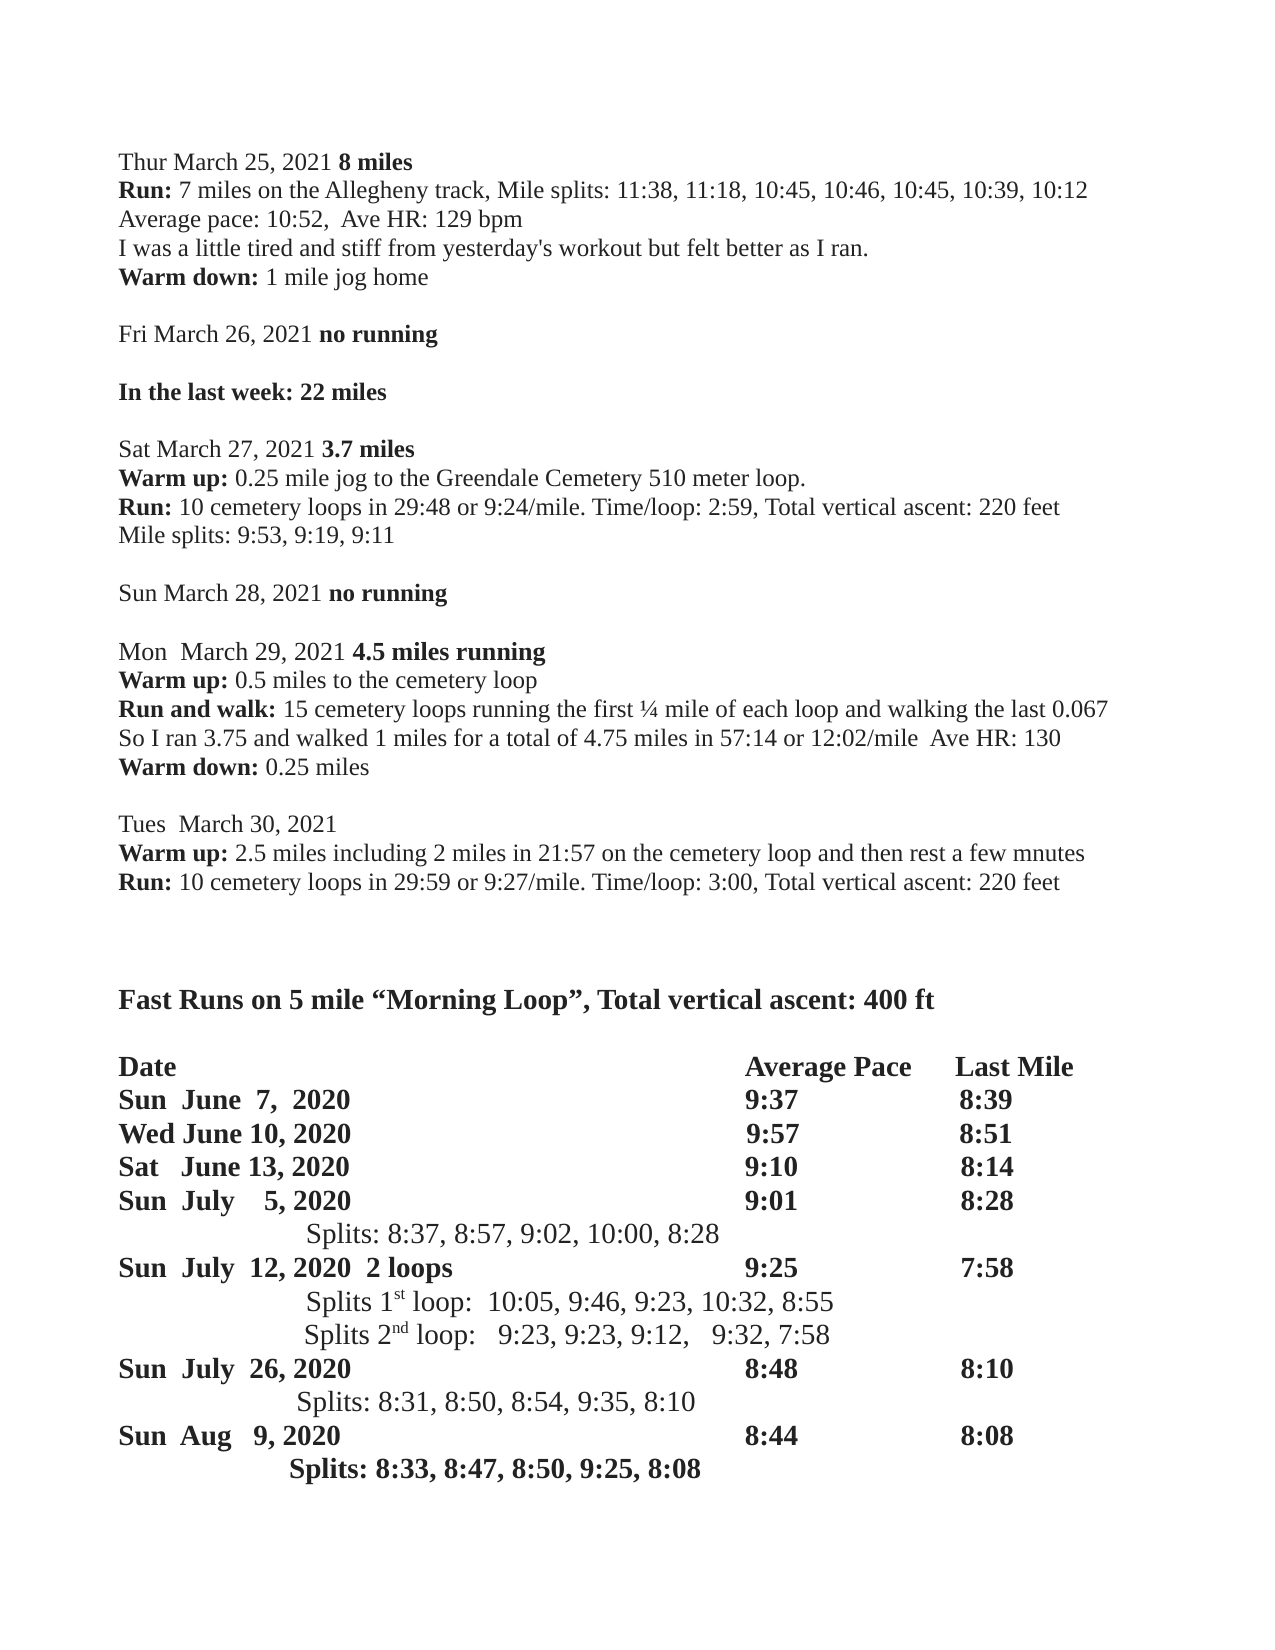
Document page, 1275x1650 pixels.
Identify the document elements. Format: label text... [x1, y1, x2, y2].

text Run: 10 cemetery loops in 29:48 or 9:24/mile. Time/loop: 2:59, Total vertical ascent: 220 feet [118, 492, 1161, 521]
text Thur March 25, 2021 8 miles [118, 147, 1161, 176]
text So I ran 3.75 and walked 1 miles for a total of 4.75 miles in 57:14 or 12:02/mile Ave HR: 130 [118, 723, 1161, 752]
text Wed June 10, 2020 9:57 8:51 [118, 1116, 1161, 1149]
text Sun March 28, 2021 no running [118, 578, 1161, 607]
text I was a little tired and stiff from yesterday's workout but felt better as I ran. [118, 233, 1161, 262]
text Average pace: 10:52, Ave HR: 129 bpm [118, 204, 1161, 233]
text In the last week: 22 miles [118, 377, 1161, 406]
text Run: 7 miles on the Allegheny track, Mile splits: 11:38, 11:18, 10:45, 10:46, 10:45, 10:39, 10:12 [118, 176, 1161, 204]
text Sun July 26, 2020 8:48 8:10 Splits: 8:31, 8:50, 8:54, 9:35, 8:10 [118, 1351, 1161, 1418]
text Sun Aug 9, 2020 8:44 8:08 Splits: 8:33, 8:47, 8:50, 9:25, 8:08 [118, 1418, 1161, 1485]
text Warm up: 2.5 miles including 2 miles in 21:57 on the cemetery loop and then rest a few mnutes [118, 838, 1161, 867]
text Fri March 26, 2021 no running [118, 319, 1161, 348]
text Warm up: 0.25 mile jog to the Greendale Cemetery 510 meter loop. [118, 463, 1161, 492]
text Warm down: 1 mile jog home [118, 262, 1161, 291]
text Sat June 13, 2020 9:10 8:14 Sun July 5, 2020 9:01 8:28 Splits: 8:37, 8:57, 9:02, 10:00, 8:28 Sun July 12, 2020 2 loops 9:25 7:58 Splits 1st loop: 10:05, 9:46, 9:23, 10:32, 8:55 [118, 1149, 1161, 1317]
text Sat March 27, 2021 3.7 miles [118, 434, 1161, 463]
text Warm down: 0.25 miles [118, 752, 1161, 781]
text Tues March 30, 2021 [118, 809, 1161, 838]
text Mon March 29, 2021 4.5 miles running [118, 636, 1161, 666]
text Sun June 7, 2020 9:37 8:39 [118, 1082, 1161, 1116]
text Date Average Pace Last Mile [118, 1049, 1161, 1082]
text Fast Runs on 5 mile “Morning Loop”, Total vertical ascent: 400 ft [118, 982, 1161, 1015]
text Mile splits: 9:53, 9:19, 9:11 [118, 521, 1161, 549]
text Splits 2nd loop: 9:23, 9:23, 9:12, 9:32, 7:58 [118, 1317, 1161, 1351]
text Run: 10 cemetery loops in 29:59 or 9:27/mile. Time/loop: 3:00, Total vertical ascent: 220 feet [118, 867, 1161, 896]
text Run and walk: 15 cemetery loops running the first ¼ mile of each loop and walking the last 0.067 [118, 694, 1161, 723]
text Warm up: 0.5 miles to the cemetery loop [118, 666, 1161, 694]
